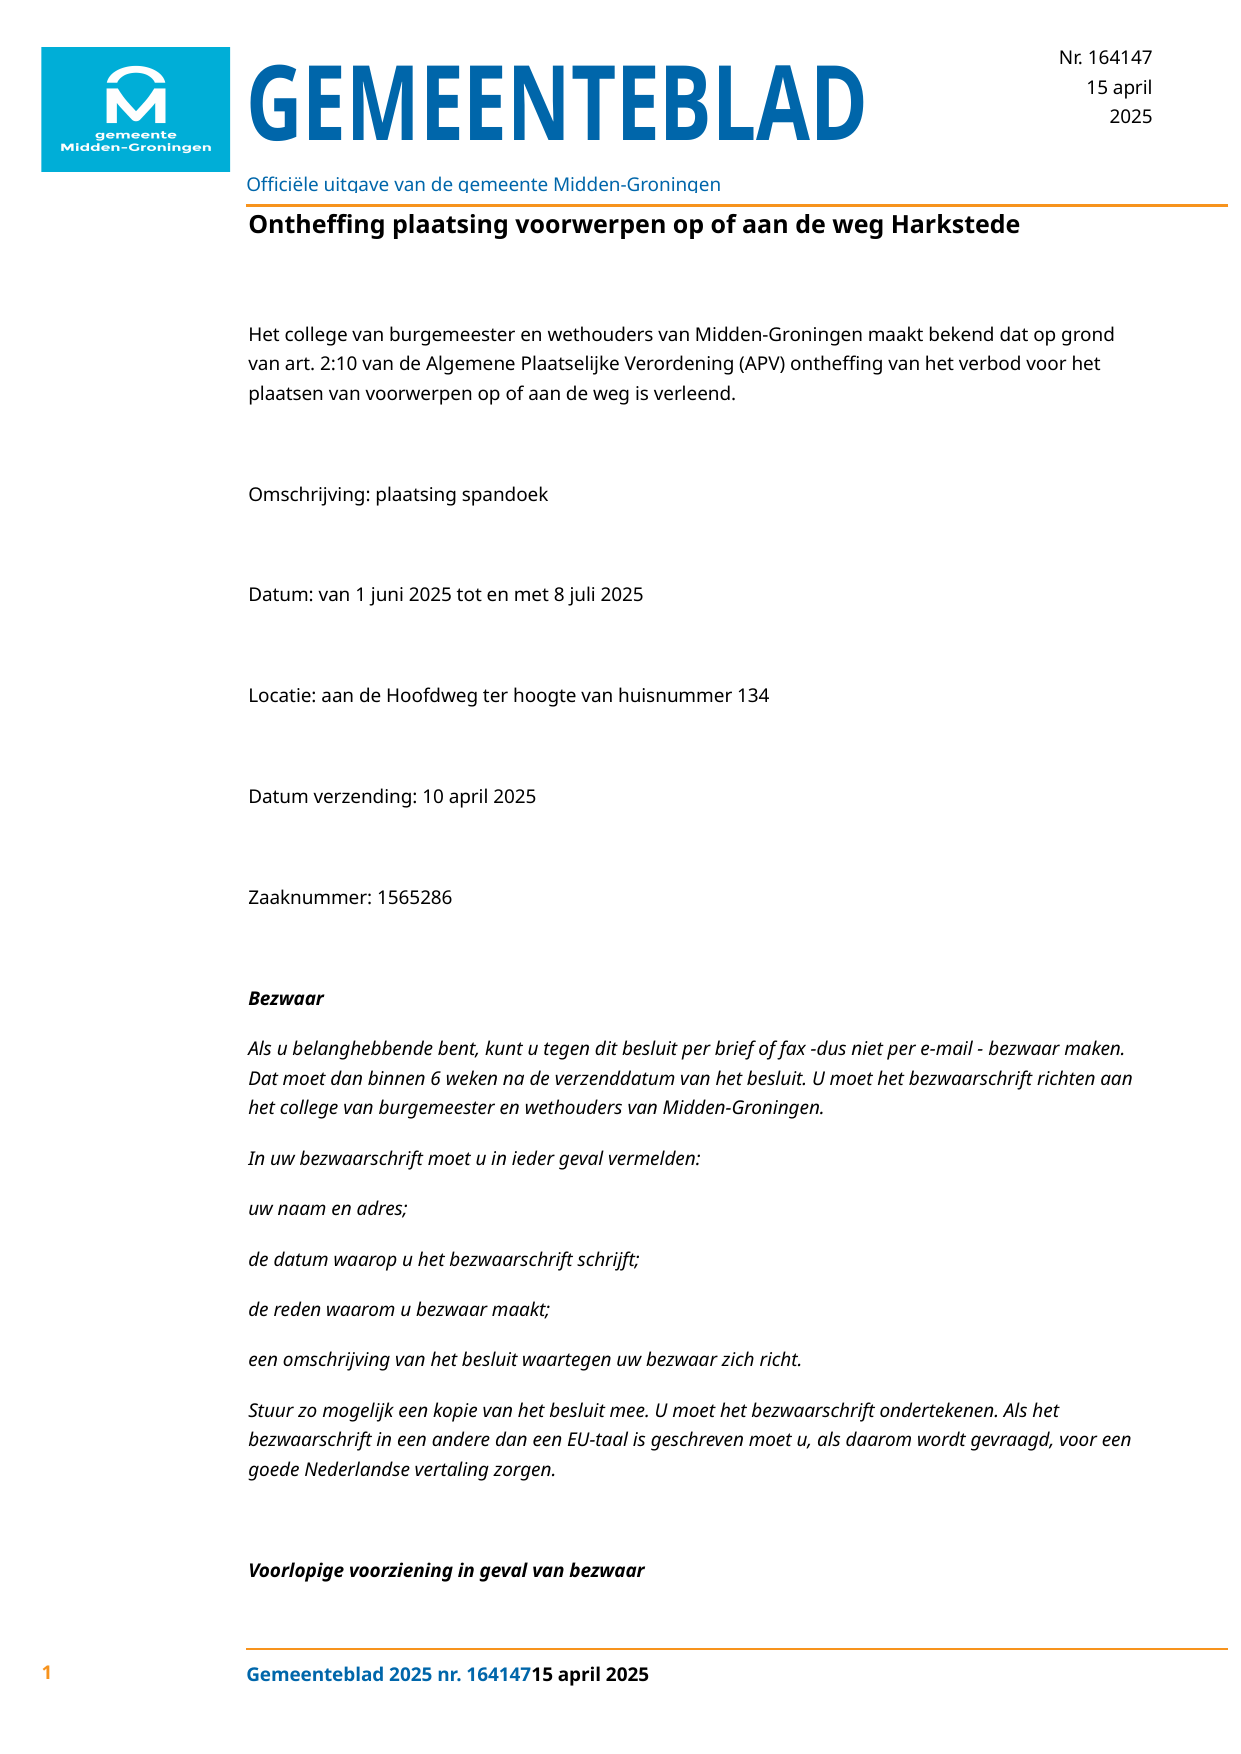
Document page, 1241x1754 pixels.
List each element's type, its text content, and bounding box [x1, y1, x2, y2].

text Datum: van 1 juni 2025 tot en met 8 juli 2025 [248, 582, 1152, 607]
text de reden waarom u bezwaar maakt; [248, 1296, 1152, 1322]
text In uw bezwaarschrift moet u in ieder geval vermelden: [248, 1145, 1152, 1171]
text uw naam en adres; [248, 1195, 1152, 1221]
text Als u belanghebbende bent, kunt u tegen dit besluit per brief of fax -dus niet per e-mail - bezwaar maken. Dat moet dan binnen 6 weken na de verzenddatum van het besluit. U moet het bezwaarschrift richten aan het college van burgemeester en wethouders van Midden-Groningen. [248, 1035, 1152, 1120]
text Omschrijving: plaatsing spandoek [248, 481, 1152, 506]
text Bezwaar [248, 985, 1152, 1011]
picture [107, 89, 165, 122]
text een omschrijving van het besluit waartegen uw bezwaar zich richt. [248, 1347, 1152, 1372]
text Het college van burgemeester en wethouders van Midden-Groningen maakt bekend dat op grond van art. 2:10 van de Algemene Plaatselijke Verordening (APV) ontheffing van het verbod voor het plaatsen van voorwerpen op of aan de weg is verleend. [248, 321, 1152, 406]
picture [184, 146, 190, 153]
text Zaaknummer: 1565286 [248, 884, 1152, 910]
picture [108, 66, 164, 82]
text Voorlopige voorziening in geval van bezwaar [248, 1557, 1152, 1583]
text Locatie: aan de Hoofdweg ter hoogte van huisnummer 134 [248, 682, 1152, 708]
text Ontheffing plaatsing voorwerpen op of aan de weg Harkstede [248, 207, 1152, 241]
text Datum verzending: 10 april 2025 [248, 783, 1152, 809]
text Stuur zo mogelijk een kopie van het besluit mee. U moet het bezwaarschrift ondertekenen. Als het bezwaarschrift in een andere dan een EU-taal is geschreven moet u, als daarom wordt gevraagd, voor een goede Nederlandse vertaling zorgen. [248, 1397, 1152, 1482]
text de datum waarop u het bezwaarschrift schrijft; [248, 1246, 1152, 1271]
